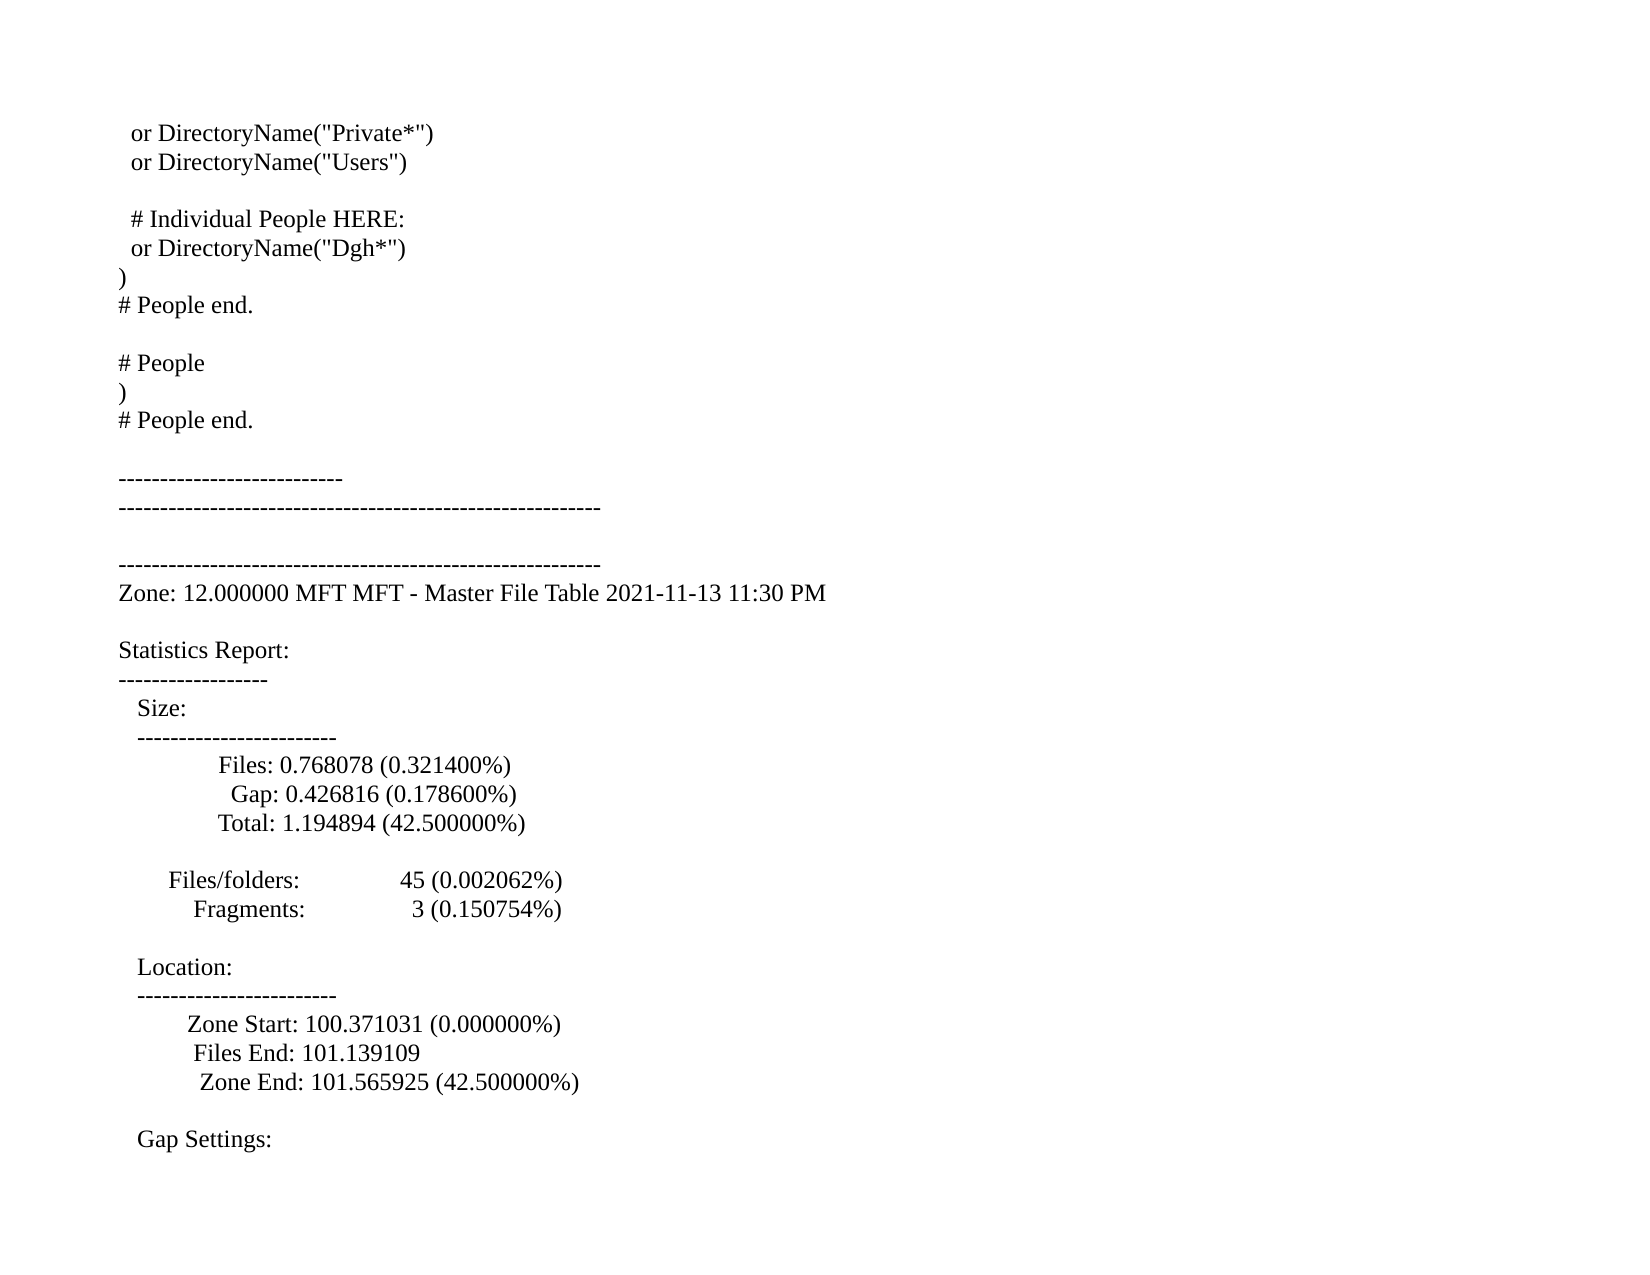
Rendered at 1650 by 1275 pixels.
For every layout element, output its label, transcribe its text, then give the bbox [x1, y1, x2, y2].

text or DirectoryName("Private*") [118, 118, 1532, 147]
text or DirectoryName("Dgh*") [118, 233, 1532, 262]
text # People end. [118, 291, 1532, 319]
text ------------------------ [118, 722, 1532, 751]
text # People end. [118, 406, 1532, 434]
text Fragments: 3 (0.150754%) [118, 894, 1532, 923]
text Zone: 12.000000 MFT MFT - Master File Table 2021-11-13 11:30 PM [118, 578, 1532, 607]
text Gap Settings: [118, 1124, 1532, 1153]
text Files: 0.768078 (0.321400%) [118, 751, 1532, 779]
text Zone Start: 100.371031 (0.000000%) [118, 1009, 1532, 1038]
text Statistics Report: [118, 636, 1532, 664]
text or DirectoryName("Users") [118, 147, 1532, 176]
text Files/folders: 45 (0.002062%) [118, 866, 1532, 894]
text Gap: 0.426816 (0.178600%) [118, 779, 1532, 808]
text --------------------------- [118, 463, 1532, 492]
text ) [118, 262, 1532, 291]
text Zone End: 101.565925 (42.500000%) [118, 1067, 1532, 1096]
text ---------------------------------------------------------- [118, 549, 1532, 578]
text # Individual People HERE: [118, 204, 1532, 233]
text Size: [118, 693, 1532, 722]
text # People [118, 348, 1532, 377]
text Total: 1.194894 (42.500000%) [118, 808, 1532, 837]
text ) [118, 377, 1532, 406]
text Location: [118, 952, 1532, 981]
text ---------------------------------------------------------- [118, 492, 1532, 521]
text ------------------------ [118, 981, 1532, 1009]
text Files End: 101.139109 [118, 1038, 1532, 1067]
text ------------------ [118, 664, 1532, 693]
